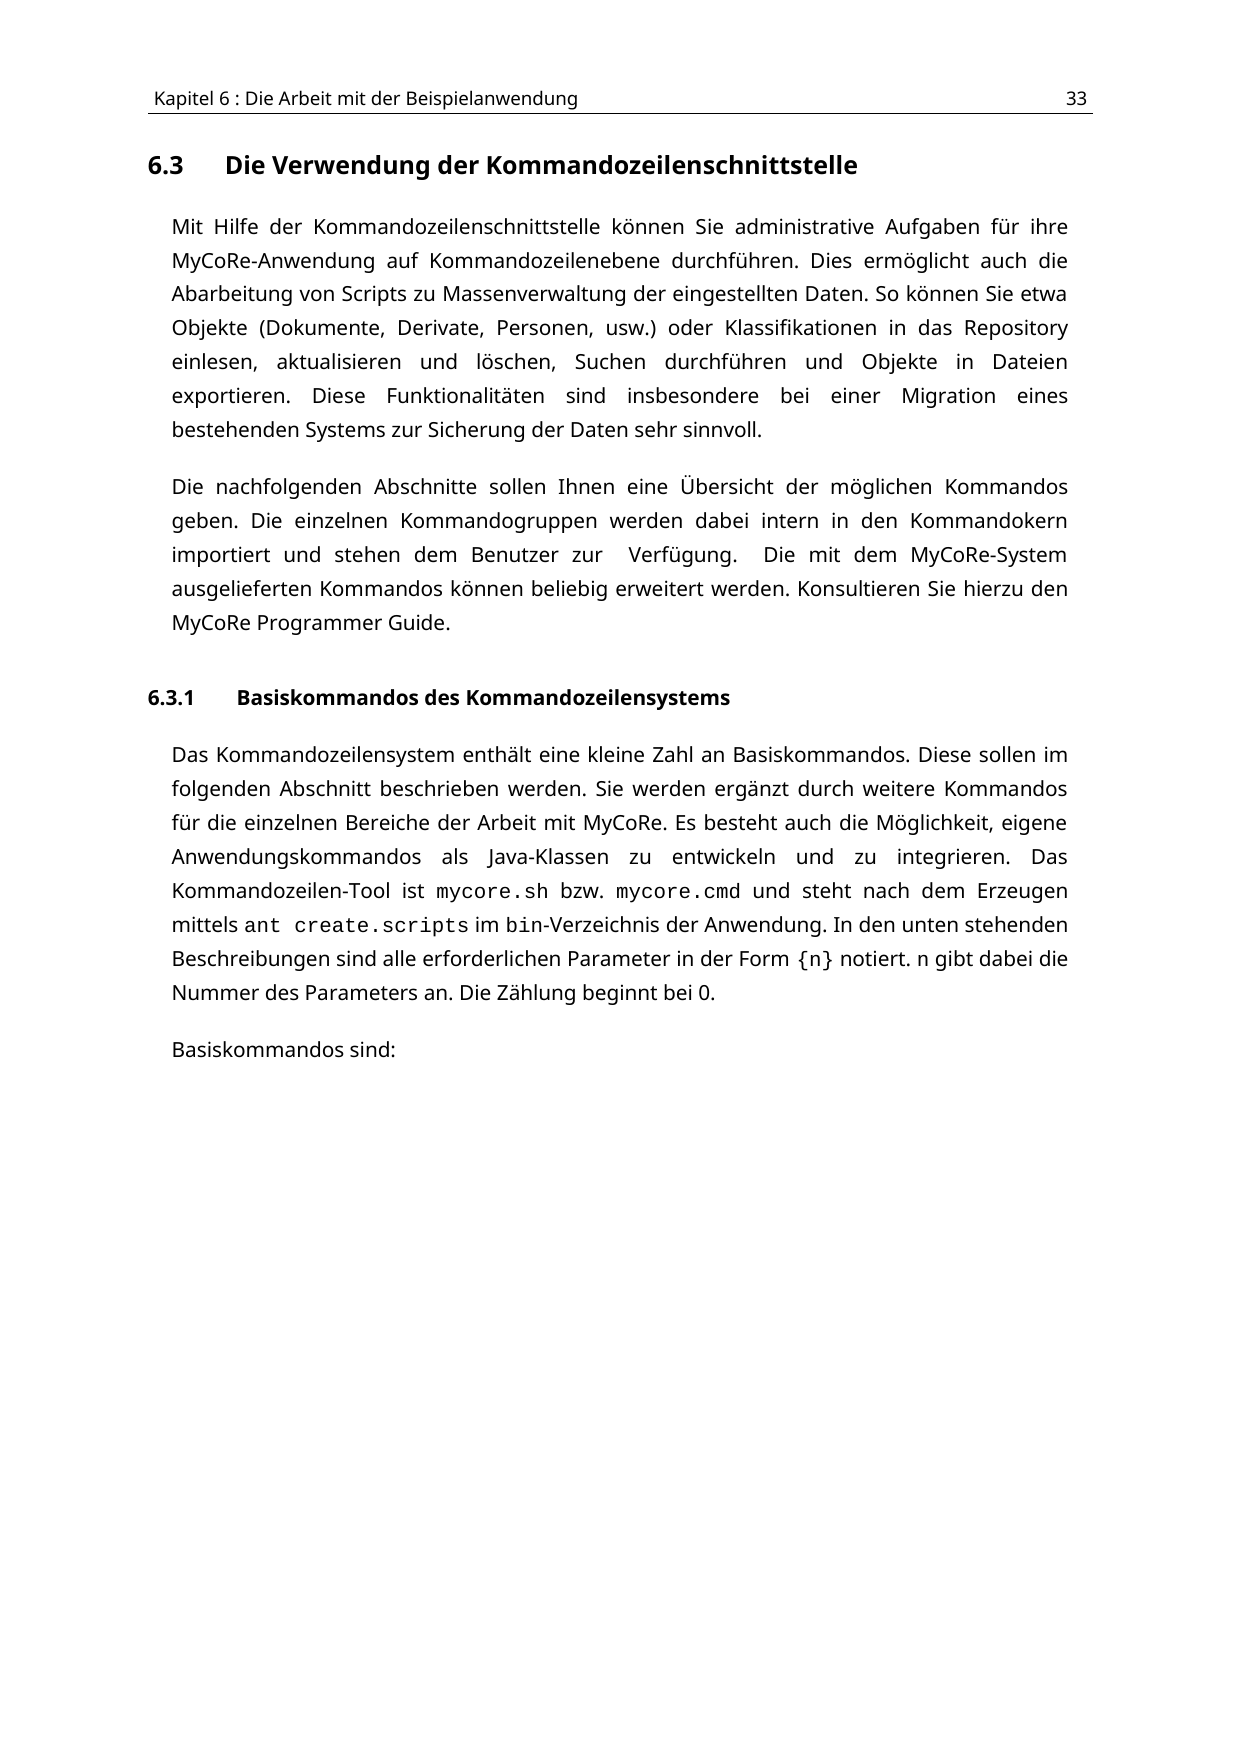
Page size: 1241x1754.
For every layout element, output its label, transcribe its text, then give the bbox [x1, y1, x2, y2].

subtitle Die Verwendung der Kommandozeilenschnittstelle [148, 148, 1092, 182]
text Die nachfolgenden Abschnitte sollen Ihnen eine Übersicht der möglichen Kommandos geben. Die einzelnen Kommandogruppen werden dabei intern in den Kommandokern importiert und stehen dem Benutzer zur Verfügung. Die mit dem MyCoRe-System ausgelieferten Kommandos können beliebig erweitert werden. Konsultieren Sie hierzu den MyCoRe Programmer Guide. [171, 472, 1069, 636]
text Das Kommandozeilensystem enthält eine kleine Zahl an Basiskommandos. Diese sollen im folgenden Abschnitt beschrieben werden. Sie werden ergänzt durch weitere Kommandos für die einzelnen Bereiche der Arbeit mit MyCoRe. Es besteht auch die Möglichkeit, eigene Anwendungskommandos als Java-Klassen zu entwickeln und zu integrieren. Das Kommandozeilen-Tool ist mycore.sh bzw. mycore.cmd und steht nach dem Erzeugen mittels ant create.scripts im bin-Verzeichnis der Anwendung. In den unten stehenden Beschreibungen sind alle erforderlichen Parameter in der Form {n} notiert. n gibt dabei die Nummer des Parameters an. Die Zählung beginnt bei 0. [171, 740, 1069, 1006]
text Basiskommandos sind: [171, 1036, 1069, 1064]
subtitle Basiskommandos des Kommandozeilensystems [148, 683, 1092, 711]
text Mit Hilfe der Kommandozeilenschnittstelle können Sie administrative Aufgaben für ihre MyCoRe-Anwendung auf Kommandozeilenebene durchführen. Dies ermöglicht auch die Abarbeitung von Scripts zu Massenverwaltung der eingestellten Daten. So können Sie etwa Objekte (Dokumente, Derivate, Personen, usw.) oder Klassifikationen in das Repository einlesen, aktualisieren und löschen, Suchen durchführen und Objekte in Dateien exportieren. Diese Funktionalitäten sind insbesondere bei einer Migration eines bestehenden Systems zur Sicherung der Daten sehr sinnvoll. [171, 212, 1069, 443]
